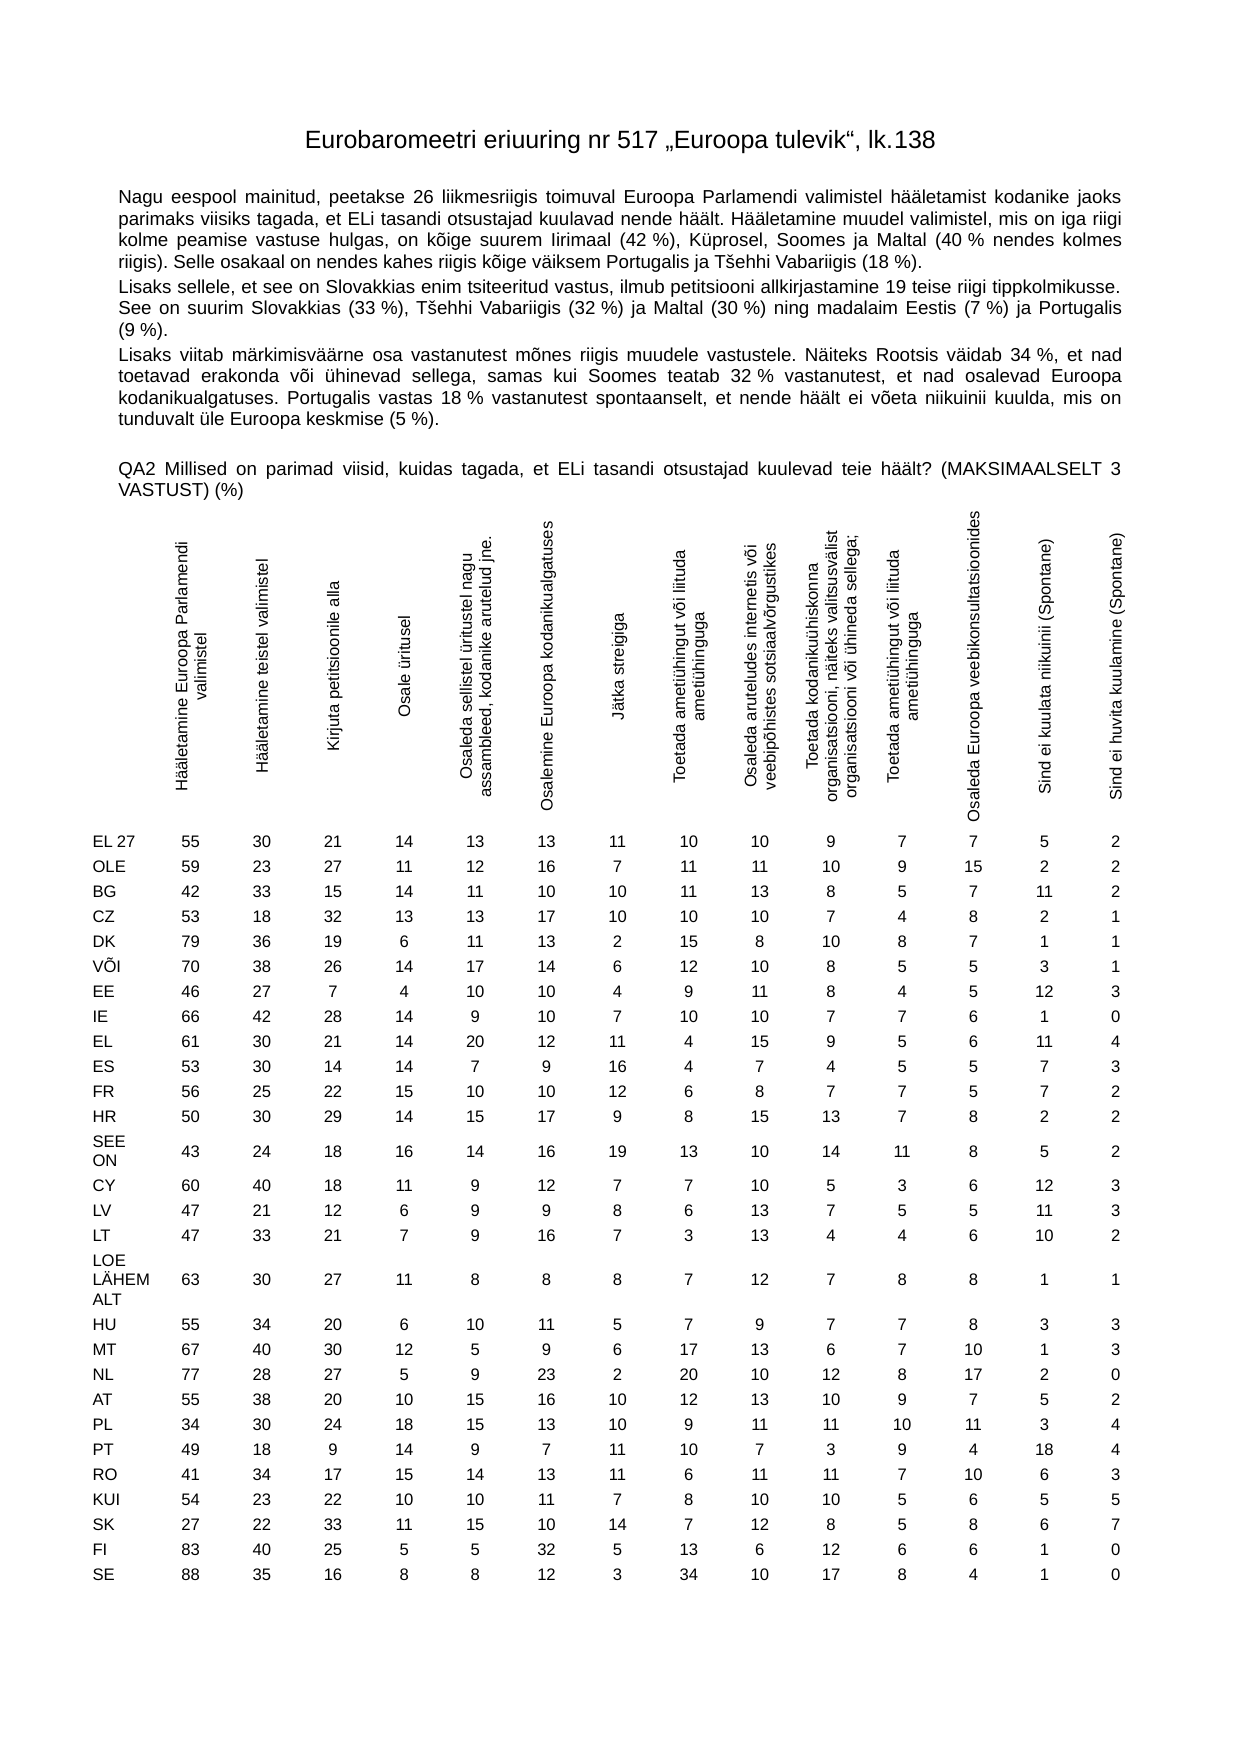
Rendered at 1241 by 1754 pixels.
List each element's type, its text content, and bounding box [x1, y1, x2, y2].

table_cell 10 [511, 1004, 582, 1029]
table_cell 6 [938, 1029, 1009, 1054]
table_cell 11 [653, 879, 724, 904]
table_cell 5 [368, 1536, 439, 1561]
table_cell 30 [226, 829, 297, 854]
table_cell 7 [511, 1436, 582, 1461]
table_cell 9 [866, 1436, 937, 1461]
table_cell 22 [297, 1079, 368, 1104]
table_cell 10 [440, 979, 511, 1004]
table_cell 10 [795, 929, 866, 954]
table_cell 10 [582, 1411, 653, 1436]
table_cell 10 [582, 879, 653, 904]
table_cell 24 [297, 1411, 368, 1436]
table_cell 30 [226, 1411, 297, 1436]
table_cell 21 [297, 829, 368, 854]
table_cell 3 [1080, 1311, 1151, 1336]
table_cell 4 [1080, 1411, 1151, 1436]
table_cell 8 [866, 929, 937, 954]
table_cell 17 [297, 1461, 368, 1486]
table_cell 2 [1009, 904, 1080, 929]
table_cell 10 [653, 829, 724, 854]
table_cell 7 [866, 1104, 937, 1129]
table_cell 14 [297, 1054, 368, 1079]
table_cell EL 27 [89, 829, 155, 854]
table_cell 49 [155, 1436, 226, 1461]
table_cell 8 [795, 1511, 866, 1536]
table_cell 8 [938, 1311, 1009, 1336]
table_cell 30 [226, 1248, 297, 1311]
table_cell PL [89, 1411, 155, 1436]
table_cell 16 [582, 1054, 653, 1079]
table_cell 15 [368, 1461, 439, 1486]
table_cell 12 [368, 1336, 439, 1361]
table_cell 26 [297, 954, 368, 979]
table_cell 5 [582, 1311, 653, 1336]
table_cell 15 [440, 1386, 511, 1411]
table_cell 56 [155, 1079, 226, 1104]
table_cell 7 [582, 1486, 653, 1511]
table_cell 10 [511, 1079, 582, 1104]
table_cell 13 [511, 829, 582, 854]
table_cell 3 [1080, 1054, 1151, 1079]
table_cell 4 [795, 1223, 866, 1248]
table_cell 17 [440, 954, 511, 979]
table_cell 12 [724, 1248, 795, 1311]
table_cell 7 [866, 829, 937, 854]
table_cell 11 [1009, 1029, 1080, 1054]
table_cell 11 [866, 1129, 937, 1173]
table_cell 22 [226, 1511, 297, 1536]
table_cell 11 [511, 1311, 582, 1336]
table_cell 7 [653, 1511, 724, 1536]
table_cell 11 [724, 1461, 795, 1486]
table_cell LT [89, 1223, 155, 1248]
table_cell 11 [582, 829, 653, 854]
table_cell 8 [795, 879, 866, 904]
table_cell 7 [368, 1223, 439, 1248]
table_cell 25 [226, 1079, 297, 1104]
text Lisaks viitab märkimisväärne osa vastanutest mõnes riigis muudele vastustele. Näiteks Rootsis väidab 34 %, et nad toetavad erakonda või ühinevad sellega, samas kui Soomes teatab 32 % vastanutest, et nad osalevad Euroopa kodanikualgatuses. Portugalis vastas 18 % vastanutest spontaanselt, et nende häält ei võeta niikuinii kuulda, mis on tunduvalt üle Euroopa keskmise (5 %). [118, 343, 1122, 430]
table_cell 3 [653, 1223, 724, 1248]
table_cell 15 [724, 1104, 795, 1129]
table_cell 8 [938, 1248, 1009, 1311]
table_cell 13 [724, 879, 795, 904]
table_cell 14 [368, 1029, 439, 1054]
table_cell SE [89, 1561, 155, 1586]
table_cell 18 [297, 1173, 368, 1198]
table_cell OLE [89, 854, 155, 879]
text QA2 Millised on parimad viisid, kuidas tagada, et ELi tasandi otsustajad kuulevad teie häält? (MAKSIMAALSELT 3 VASTUST) (%) [118, 458, 1122, 501]
table_cell 16 [511, 854, 582, 879]
table_cell 35 [226, 1561, 297, 1586]
table_cell FR [89, 1079, 155, 1104]
table_cell 14 [368, 1436, 439, 1461]
table_cell 12 [1009, 979, 1080, 1004]
table_cell 59 [155, 854, 226, 879]
table_cell SK [89, 1511, 155, 1536]
table_cell 32 [297, 904, 368, 929]
table_cell 15 [440, 1411, 511, 1436]
table_cell 6 [724, 1536, 795, 1561]
table_cell 11 [582, 1436, 653, 1461]
table_cell 12 [724, 1511, 795, 1536]
table_cell 23 [511, 1361, 582, 1386]
table_cell 8 [724, 1079, 795, 1104]
table_cell 83 [155, 1536, 226, 1561]
table_cell 11 [440, 929, 511, 954]
table_cell 27 [297, 854, 368, 879]
table_cell 9 [440, 1173, 511, 1198]
table_cell 27 [297, 1361, 368, 1386]
table_header Toetada kodanikuühiskonna organisatsiooni, näiteks valitsusvälist organisatsiooni või ühineda sellega; [795, 504, 866, 829]
table_cell LV [89, 1198, 155, 1223]
table_cell 10 [511, 979, 582, 1004]
table_cell 4 [582, 979, 653, 1004]
table_cell 15 [938, 854, 1009, 879]
table_cell 10 [511, 879, 582, 904]
table_cell 11 [368, 1173, 439, 1198]
table_cell 15 [440, 1511, 511, 1536]
table_cell 9 [297, 1436, 368, 1461]
table_cell 7 [653, 1248, 724, 1311]
table_cell 16 [511, 1223, 582, 1248]
table_cell 5 [1009, 829, 1080, 854]
table_cell 13 [724, 1223, 795, 1248]
table_cell 7 [440, 1054, 511, 1079]
table_cell 30 [297, 1336, 368, 1361]
table_cell 10 [653, 1004, 724, 1029]
table_cell 17 [653, 1336, 724, 1361]
table_cell 0 [1080, 1561, 1151, 1586]
table_cell 8 [795, 954, 866, 979]
table_cell PT [89, 1436, 155, 1461]
table_cell 30 [226, 1104, 297, 1129]
table_cell 7 [866, 1336, 937, 1361]
table_cell 28 [226, 1361, 297, 1386]
table_cell 17 [938, 1361, 1009, 1386]
table_cell 14 [795, 1129, 866, 1173]
table_cell 6 [653, 1198, 724, 1223]
table_cell 9 [511, 1336, 582, 1361]
table_cell 13 [511, 1411, 582, 1436]
table_cell 14 [368, 1054, 439, 1079]
table_cell 6 [653, 1079, 724, 1104]
table_cell 13 [653, 1129, 724, 1173]
table_cell 11 [653, 854, 724, 879]
table_cell 2 [1080, 1104, 1151, 1129]
table_cell 34 [226, 1311, 297, 1336]
table_cell 13 [440, 904, 511, 929]
table_cell 1 [1009, 1248, 1080, 1311]
table_cell 13 [724, 1336, 795, 1361]
table_cell 15 [440, 1104, 511, 1129]
table_cell 27 [297, 1248, 368, 1311]
table_cell 2 [1080, 829, 1151, 854]
table_cell 5 [866, 954, 937, 979]
table_cell 11 [1009, 879, 1080, 904]
table_cell 47 [155, 1223, 226, 1248]
table_cell 7 [1009, 1054, 1080, 1079]
table_cell 9 [866, 854, 937, 879]
table_cell 18 [1009, 1436, 1080, 1461]
table_cell 7 [938, 929, 1009, 954]
table_cell 2 [1080, 1386, 1151, 1411]
table_cell 1 [1080, 1248, 1151, 1311]
table_header Sind ei kuulata niikuinii (Spontane) [1009, 504, 1080, 829]
table_cell IE [89, 1004, 155, 1029]
table_cell 9 [440, 1198, 511, 1223]
table_cell 6 [1009, 1461, 1080, 1486]
table_cell 7 [795, 1004, 866, 1029]
table_cell 7 [938, 879, 1009, 904]
table_cell 11 [582, 1029, 653, 1054]
table_cell 9 [653, 979, 724, 1004]
table_header Sind ei huvita kuulamine (Spontane) [1080, 504, 1151, 829]
table_cell 20 [440, 1029, 511, 1054]
table_cell 13 [368, 904, 439, 929]
table_header Osaleda Euroopa veebikonsultatsioonides [938, 504, 1009, 829]
table_cell 13 [653, 1536, 724, 1561]
table_cell 28 [297, 1004, 368, 1029]
table_cell 6 [866, 1536, 937, 1561]
table_header Kirjuta petitsioonile alla [297, 504, 368, 829]
table_cell 67 [155, 1336, 226, 1361]
table_cell 12 [795, 1536, 866, 1561]
table_cell 4 [795, 1054, 866, 1079]
table_cell 10 [795, 854, 866, 879]
table_cell 34 [226, 1461, 297, 1486]
table_cell 16 [511, 1129, 582, 1173]
table_cell 3 [582, 1561, 653, 1586]
table_cell HR [89, 1104, 155, 1129]
table_cell 6 [938, 1223, 1009, 1248]
table_cell 15 [653, 929, 724, 954]
table_cell 13 [440, 829, 511, 854]
table_cell 9 [511, 1198, 582, 1223]
table_header Toetada ametiühingut või liituda ametiühinguga [866, 504, 937, 829]
table_cell 11 [368, 854, 439, 879]
table_cell 3 [1080, 1336, 1151, 1361]
table_cell 7 [866, 1079, 937, 1104]
table_cell 7 [653, 1173, 724, 1198]
table_cell 1 [1080, 904, 1151, 929]
table_cell 16 [297, 1561, 368, 1586]
table_cell 7 [938, 829, 1009, 854]
table_cell 16 [368, 1129, 439, 1173]
table_cell 9 [440, 1361, 511, 1386]
table_cell 17 [511, 1104, 582, 1129]
table_cell 15 [297, 879, 368, 904]
table_cell 10 [724, 1486, 795, 1511]
table_cell 10 [368, 1486, 439, 1511]
table_header [89, 504, 155, 829]
table_cell 8 [582, 1198, 653, 1223]
table_cell 14 [368, 1104, 439, 1129]
table_cell 1 [1009, 1536, 1080, 1561]
table_cell 53 [155, 904, 226, 929]
table_cell 5 [1009, 1386, 1080, 1411]
table_cell 14 [368, 954, 439, 979]
table_cell SEE ON [89, 1129, 155, 1173]
table_cell 13 [511, 1461, 582, 1486]
table_cell 11 [724, 979, 795, 1004]
table_cell 1 [1009, 1561, 1080, 1586]
table_cell BG [89, 879, 155, 904]
table_cell 7 [1080, 1511, 1151, 1536]
table_cell 32 [511, 1536, 582, 1561]
table_cell 4 [866, 904, 937, 929]
table_cell CZ [89, 904, 155, 929]
table_cell 4 [1080, 1436, 1151, 1461]
table_cell 3 [1080, 1461, 1151, 1486]
table_cell 15 [368, 1079, 439, 1104]
table_cell 47 [155, 1198, 226, 1223]
table_cell 19 [297, 929, 368, 954]
table_cell 3 [1009, 1311, 1080, 1336]
table_cell 24 [226, 1129, 297, 1173]
table_cell 38 [226, 1386, 297, 1411]
table_cell 1 [1009, 929, 1080, 954]
table_cell 2 [1080, 854, 1151, 879]
table_cell 11 [724, 1411, 795, 1436]
table_cell 21 [226, 1198, 297, 1223]
table_cell 21 [297, 1029, 368, 1054]
table_cell 20 [653, 1361, 724, 1386]
table_cell HU [89, 1311, 155, 1336]
table_header Toetada ametiühingut või liituda ametiühinguga [653, 504, 724, 829]
table_cell 9 [866, 1386, 937, 1411]
table_cell 8 [795, 979, 866, 1004]
table_cell 4 [1080, 1029, 1151, 1054]
table_cell 27 [155, 1511, 226, 1536]
table_header Jätka streigiga [582, 504, 653, 829]
table_cell 3 [1080, 1173, 1151, 1198]
table_cell 12 [1009, 1173, 1080, 1198]
table_cell 17 [795, 1561, 866, 1586]
table_cell 61 [155, 1029, 226, 1054]
table_cell 10 [1009, 1223, 1080, 1248]
table_cell 4 [938, 1561, 1009, 1586]
table_cell 21 [297, 1223, 368, 1248]
table_cell 1 [1080, 954, 1151, 979]
table_cell 7 [724, 1054, 795, 1079]
table_cell 14 [440, 1129, 511, 1173]
table_cell 6 [653, 1461, 724, 1486]
table_cell 10 [440, 1311, 511, 1336]
table_cell 8 [938, 1129, 1009, 1173]
table_cell 8 [653, 1104, 724, 1129]
table_cell 14 [368, 1004, 439, 1029]
table_cell 5 [368, 1361, 439, 1386]
table_cell 0 [1080, 1004, 1151, 1029]
table_cell 88 [155, 1561, 226, 1586]
table_cell 7 [795, 904, 866, 929]
table_cell 12 [653, 954, 724, 979]
table_cell 12 [511, 1561, 582, 1586]
table_cell 14 [440, 1461, 511, 1486]
table_cell 5 [938, 954, 1009, 979]
table_cell 53 [155, 1054, 226, 1079]
table_cell 8 [511, 1248, 582, 1311]
table_cell 54 [155, 1486, 226, 1511]
table_cell 5 [1080, 1486, 1151, 1511]
table_cell AT [89, 1386, 155, 1411]
table_cell 9 [440, 1436, 511, 1461]
table_cell 6 [582, 954, 653, 979]
table_cell 7 [866, 1461, 937, 1486]
table_cell LOE LÄHEMALT [89, 1248, 155, 1311]
table_cell 5 [1009, 1486, 1080, 1511]
table_cell 7 [795, 1248, 866, 1311]
table_cell 7 [938, 1386, 1009, 1411]
table_cell 10 [440, 1079, 511, 1104]
table_cell 70 [155, 954, 226, 979]
table_cell 25 [297, 1536, 368, 1561]
table_cell 6 [582, 1336, 653, 1361]
table_cell RO [89, 1461, 155, 1486]
table_cell 3 [1080, 1198, 1151, 1223]
table_cell 3 [1009, 954, 1080, 979]
table_cell DK [89, 929, 155, 954]
table_cell 9 [511, 1054, 582, 1079]
table_cell 41 [155, 1461, 226, 1486]
table_cell 20 [297, 1311, 368, 1336]
table_cell 29 [297, 1104, 368, 1129]
table_cell 9 [440, 1223, 511, 1248]
table_cell 7 [795, 1311, 866, 1336]
table_cell 10 [511, 1511, 582, 1536]
table_cell 11 [1009, 1198, 1080, 1223]
table_cell 3 [866, 1173, 937, 1198]
table_cell 10 [938, 1461, 1009, 1486]
table_cell 1 [1080, 929, 1151, 954]
table_cell 10 [938, 1336, 1009, 1361]
table_cell 18 [368, 1411, 439, 1436]
table_cell 8 [582, 1248, 653, 1311]
table_cell 2 [1080, 1079, 1151, 1104]
table_cell 12 [653, 1386, 724, 1411]
table_cell 10 [724, 1561, 795, 1586]
table_cell 10 [653, 1436, 724, 1461]
table_cell 11 [724, 854, 795, 879]
table_cell 40 [226, 1536, 297, 1561]
table_cell 18 [226, 904, 297, 929]
table_cell 5 [938, 979, 1009, 1004]
table_cell 12 [582, 1079, 653, 1104]
table_cell MT [89, 1336, 155, 1361]
table_cell 13 [795, 1104, 866, 1129]
table_cell 7 [724, 1436, 795, 1461]
table_cell 17 [511, 904, 582, 929]
table_cell 9 [440, 1004, 511, 1029]
table_cell NL [89, 1361, 155, 1386]
table_cell 7 [653, 1311, 724, 1336]
table_cell 5 [866, 1486, 937, 1511]
table_cell 43 [155, 1129, 226, 1173]
table_cell 8 [866, 1361, 937, 1386]
table_cell 13 [724, 1198, 795, 1223]
table_cell 8 [440, 1561, 511, 1586]
table_cell 10 [724, 904, 795, 929]
table_cell 5 [1009, 1129, 1080, 1173]
table_cell 55 [155, 1311, 226, 1336]
table_cell CY [89, 1173, 155, 1198]
table_cell 8 [938, 1511, 1009, 1536]
table_cell 5 [795, 1173, 866, 1198]
table_cell 6 [368, 1311, 439, 1336]
table_cell 6 [938, 1004, 1009, 1029]
table_cell 4 [866, 979, 937, 1004]
table_cell 10 [653, 904, 724, 929]
table_cell 2 [1080, 879, 1151, 904]
table_cell 6 [938, 1486, 1009, 1511]
table_cell 6 [368, 1198, 439, 1223]
table_cell 13 [724, 1386, 795, 1411]
table_cell 34 [653, 1561, 724, 1586]
text Lisaks sellele, et see on Slovakkias enim tsiteeritud vastus, ilmub petitsiooni allkirjastamine 19 teise riigi tippkolmikusse. See on suurim Slovakkias (33 %), Tšehhi Vabariigis (32 %) ja Maltal (30 %) ning madalaim Eestis (7 %) ja Portugalis (9 %). [118, 276, 1122, 340]
table_cell 33 [226, 879, 297, 904]
table_cell 5 [866, 1054, 937, 1079]
table_cell 10 [724, 1361, 795, 1386]
table_header Osaleda sellistel üritustel nagu assambleed, kodanike arutelud jne. [440, 504, 511, 829]
table_cell 11 [795, 1461, 866, 1486]
table_cell 11 [368, 1511, 439, 1536]
text Nagu eespool mainitud, peetakse 26 liikmesriigis toimuval Euroopa Parlamendi valimistel hääletamist kodanike jaoks parimaks viisiks tagada, et ELi tasandi otsustajad kuulavad nende häält. Hääletamine muudel valimistel, mis on iga riigi kolme peamise vastuse hulgas, on kõige suurem Iirimaal (42 %), Küprosel, Soomes ja Maltal (40 % nendes kolmes riigis). Selle osakaal on nendes kahes riigis kõige väiksem Portugalis ja Tšehhi Vabariigis (18 %). [118, 186, 1122, 272]
table_cell 18 [297, 1129, 368, 1173]
table_cell 8 [866, 1561, 937, 1586]
table_cell KUI [89, 1486, 155, 1511]
table_cell 38 [226, 954, 297, 979]
table_header Hääletamine Euroopa Parlamendi valimistel [155, 504, 226, 829]
table_cell 2 [1009, 854, 1080, 879]
table_cell 0 [1080, 1536, 1151, 1561]
table_cell 7 [582, 854, 653, 879]
table_cell 5 [582, 1536, 653, 1561]
table_cell 4 [866, 1223, 937, 1248]
table_cell 8 [653, 1486, 724, 1511]
table_cell 9 [795, 829, 866, 854]
table_cell 2 [1009, 1361, 1080, 1386]
table_cell 34 [155, 1411, 226, 1436]
table_cell 9 [653, 1411, 724, 1436]
table_cell 11 [582, 1461, 653, 1486]
table_cell 12 [511, 1029, 582, 1054]
table_cell 10 [582, 1386, 653, 1411]
table_header Osalemine Euroopa kodanikualgatuses [511, 504, 582, 829]
table_cell 7 [795, 1198, 866, 1223]
table_cell 9 [582, 1104, 653, 1129]
table_cell 8 [938, 1104, 1009, 1129]
table_header Hääletamine teistel valimistel [226, 504, 297, 829]
table_cell 6 [1009, 1511, 1080, 1536]
table_header Osale üritusel [368, 504, 439, 829]
table_cell 5 [938, 1198, 1009, 1223]
table_cell 5 [866, 1198, 937, 1223]
table_cell 40 [226, 1336, 297, 1361]
table_cell 7 [866, 1004, 937, 1029]
table_cell 7 [866, 1311, 937, 1336]
table_cell 10 [724, 1004, 795, 1029]
table_cell 12 [297, 1198, 368, 1223]
table_cell 33 [226, 1223, 297, 1248]
table_cell 23 [226, 1486, 297, 1511]
table_cell 19 [582, 1129, 653, 1173]
table_cell 6 [938, 1536, 1009, 1561]
table_cell 12 [795, 1361, 866, 1386]
table_cell 42 [155, 879, 226, 904]
table_cell 15 [724, 1029, 795, 1054]
table_cell 2 [1009, 1104, 1080, 1129]
table_cell 66 [155, 1004, 226, 1029]
table_cell 16 [511, 1386, 582, 1411]
table_cell 4 [653, 1029, 724, 1054]
table_cell 79 [155, 929, 226, 954]
table_cell 7 [297, 979, 368, 1004]
table_cell 8 [724, 929, 795, 954]
table_cell 5 [440, 1336, 511, 1361]
table_cell EL [89, 1029, 155, 1054]
table_cell 22 [297, 1486, 368, 1511]
table_cell 8 [866, 1248, 937, 1311]
table_cell 63 [155, 1248, 226, 1311]
table_cell 42 [226, 1004, 297, 1029]
table_cell FI [89, 1536, 155, 1561]
table_cell 40 [226, 1173, 297, 1198]
table_cell 77 [155, 1361, 226, 1386]
table_cell 10 [866, 1411, 937, 1436]
table_cell ES [89, 1054, 155, 1079]
table_cell VÕI [89, 954, 155, 979]
table_cell 7 [795, 1079, 866, 1104]
table_cell 6 [938, 1173, 1009, 1198]
table_cell 9 [795, 1029, 866, 1054]
table_cell 10 [795, 1386, 866, 1411]
table_cell 46 [155, 979, 226, 1004]
table_cell 50 [155, 1104, 226, 1129]
table_cell 14 [582, 1511, 653, 1536]
table_cell 12 [511, 1173, 582, 1198]
table_cell 5 [938, 1079, 1009, 1104]
table_cell EE [89, 979, 155, 1004]
table_cell 5 [866, 1029, 937, 1054]
table_cell 3 [1009, 1411, 1080, 1436]
table_cell 3 [1080, 979, 1151, 1004]
table_cell 4 [938, 1436, 1009, 1461]
table_cell 8 [368, 1561, 439, 1586]
table_cell 23 [226, 854, 297, 879]
table_cell 12 [440, 854, 511, 879]
table_cell 30 [226, 1054, 297, 1079]
table_cell 33 [297, 1511, 368, 1536]
table_cell 11 [938, 1411, 1009, 1436]
table_header Osaleda aruteludes internetis või veebipõhistes sotsiaalvõrgustikes [724, 504, 795, 829]
table_cell 30 [226, 1029, 297, 1054]
table_cell 8 [938, 904, 1009, 929]
table_cell 0 [1080, 1361, 1151, 1386]
table_cell 36 [226, 929, 297, 954]
table_cell 10 [368, 1386, 439, 1411]
table_cell 10 [795, 1486, 866, 1511]
table_cell 3 [795, 1436, 866, 1461]
table_cell 6 [368, 929, 439, 954]
table_cell 1 [1009, 1004, 1080, 1029]
table_cell 10 [724, 1129, 795, 1173]
table_cell 7 [1009, 1079, 1080, 1104]
table_cell 8 [440, 1248, 511, 1311]
table_cell 11 [511, 1486, 582, 1511]
table_cell 2 [582, 1361, 653, 1386]
table_cell 11 [440, 879, 511, 904]
table_cell 7 [582, 1173, 653, 1198]
table_cell 14 [368, 879, 439, 904]
table_cell 10 [724, 829, 795, 854]
table_cell 5 [440, 1536, 511, 1561]
table_cell 2 [1080, 1129, 1151, 1173]
table_cell 14 [368, 829, 439, 854]
table_cell 4 [368, 979, 439, 1004]
table_cell 1 [1009, 1336, 1080, 1361]
table_cell 60 [155, 1173, 226, 1198]
table_cell 5 [866, 879, 937, 904]
table_cell 6 [795, 1336, 866, 1361]
table_cell 5 [866, 1511, 937, 1536]
table_cell 10 [724, 1173, 795, 1198]
table_cell 13 [511, 929, 582, 954]
table_cell 2 [1080, 1223, 1151, 1248]
table_cell 55 [155, 1386, 226, 1411]
table_cell 20 [297, 1386, 368, 1411]
table_cell 7 [582, 1004, 653, 1029]
table_cell 10 [582, 904, 653, 929]
table_cell 5 [938, 1054, 1009, 1079]
table_cell 27 [226, 979, 297, 1004]
table_cell 9 [724, 1311, 795, 1336]
table_cell 11 [795, 1411, 866, 1436]
table_cell 55 [155, 829, 226, 854]
table_cell 10 [440, 1486, 511, 1511]
table_cell 4 [653, 1054, 724, 1079]
table_cell 2 [582, 929, 653, 954]
table_cell 18 [226, 1436, 297, 1461]
table_cell 10 [724, 954, 795, 979]
table_cell 14 [511, 954, 582, 979]
table_cell 11 [368, 1248, 439, 1311]
table_cell 7 [582, 1223, 653, 1248]
